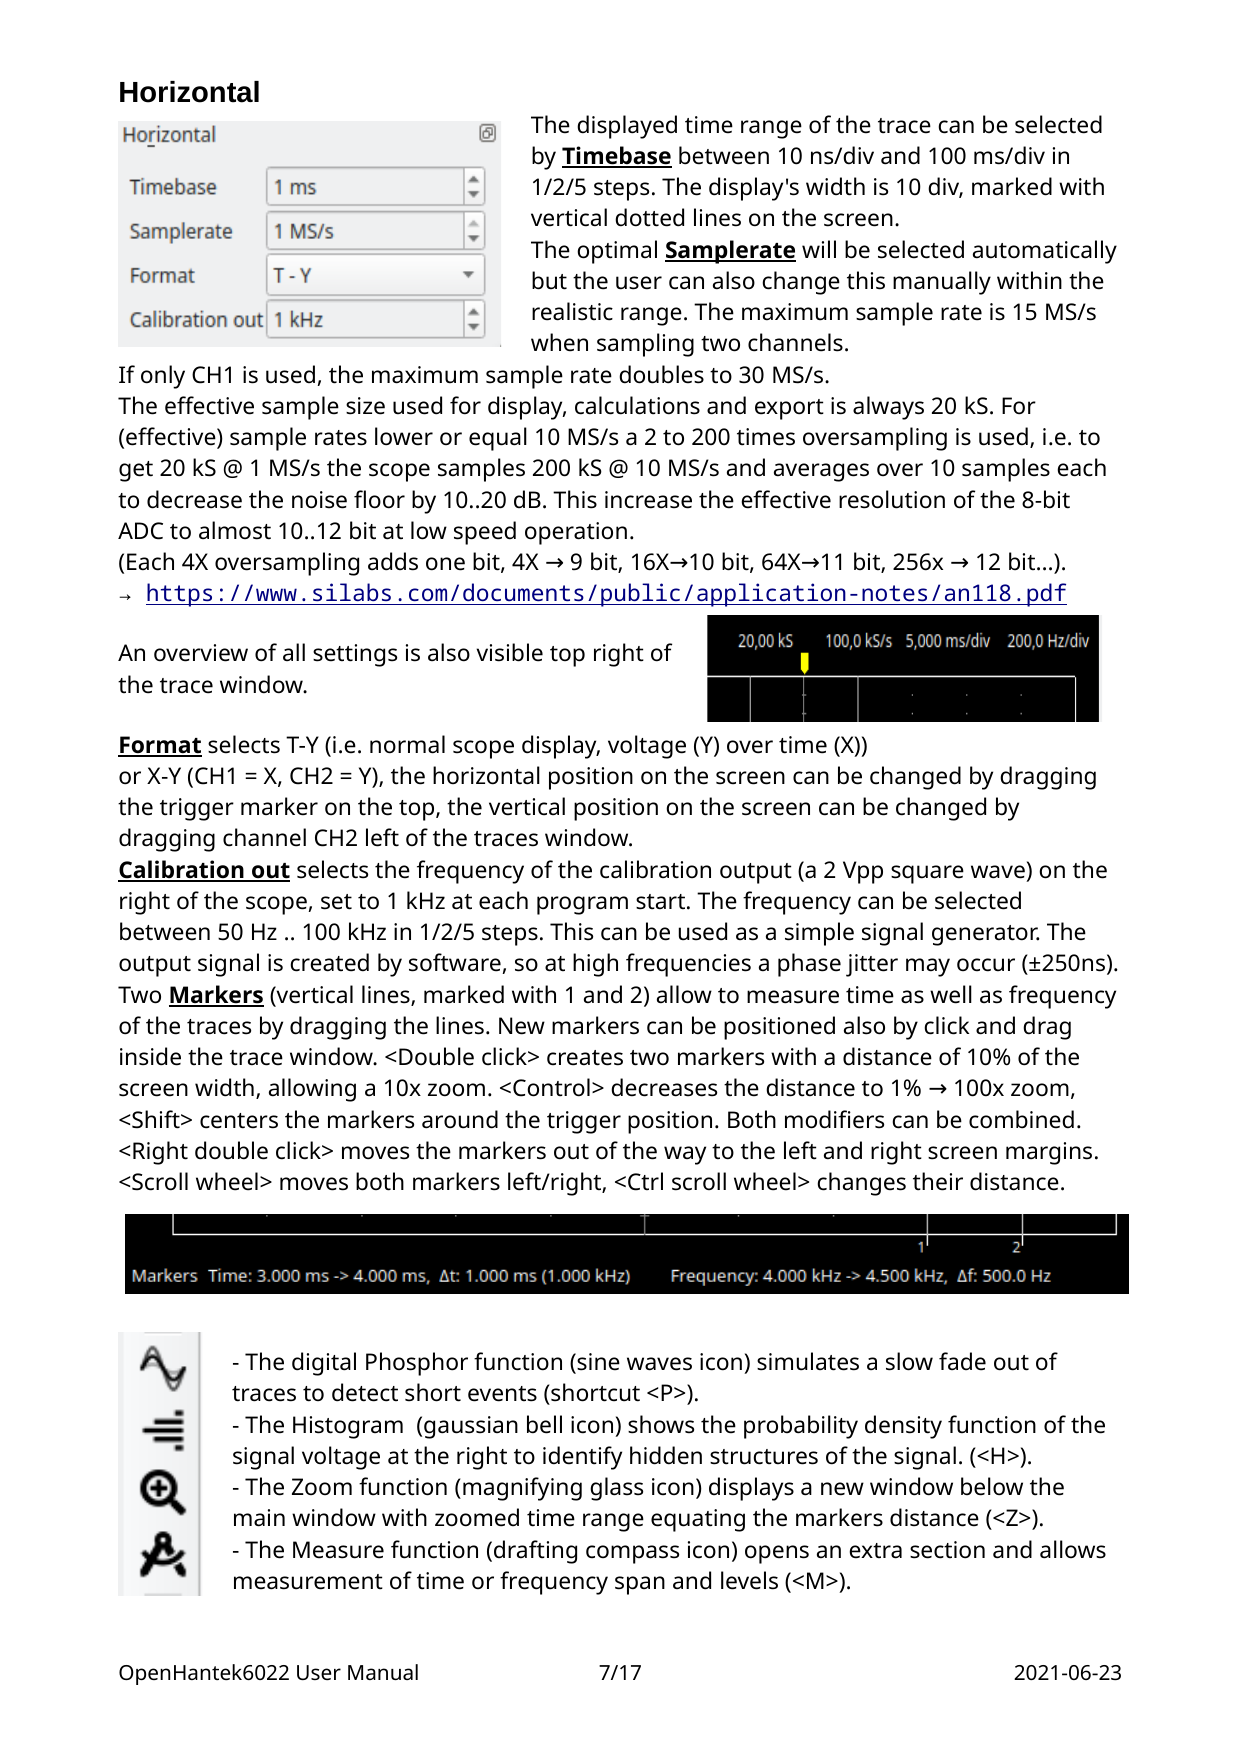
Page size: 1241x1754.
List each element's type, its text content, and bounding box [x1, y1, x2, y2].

picture [118, 121, 502, 347]
text The displayed time range of the trace can be selected by Timebase between 10 ns/div and 100 ms/div in 1/2/5 steps. The display's width is 10 div, marked with vertical dotted lines on the screen. [118, 108, 1122, 233]
text → https://www.silabs.com/documents/public/application-notes/an118.pdf [118, 577, 1122, 608]
text (Each 4X oversampling adds one bit, 4X → 9 bit, 16X→10 bit, 64X→11 bit, 256x → 12 bit…). [118, 546, 1122, 577]
text The effective sample size used for display, calculations and export is always 20 kS. For (effective) sample rates lower or equal 10 MS/s a 2 to 200 times oversampling is used, i.e. to get 20 kS @ 1 MS/s the scope samples 200 kS @ 10 MS/s and averages over 10 samples each to decrease the noise floor by 10..20 dB. This increase the effective resolution of the 8-bit ADC to almost 10..12 bit at low speed operation. [118, 390, 1122, 546]
subtitle Horizontal [118, 75, 1122, 108]
text - The Zoom function (magnifying glass icon) displays a new window below the main window with zoomed time range equating the markers distance (<Z>). [203, 1471, 1122, 1533]
text - The Histogram (gaussian bell icon) shows the probability density function of the signal voltage at the right to identify hidden structures of the signal. (<H>). [203, 1408, 1122, 1471]
text - The Measure function (drafting compass icon) opens an extra section and allows measurement of time or frequency span and levels (<M>). [203, 1533, 1122, 1596]
text An overview of all settings is also visible top right of the trace window. [118, 637, 1122, 700]
text Format selects T-Y (i.e. normal scope display, voltage (Y) over time (X)) or X-Y (CH1 = X, CH2 = Y), the horizontal position on the screen can be changed by dragging the trigger marker on the top, the vertical position on the screen can be changed by dragging channel CH2 left of the traces window. [118, 728, 1122, 853]
picture [118, 1332, 203, 1596]
text Calibration out selects the frequency of the calibration output (a 2 Vpp square wave) on the right of the scope, set to 1 kHz at each program start. The frequency can be selected between 50 Hz .. 100 kHz in 1/2/5 steps. This can be used as a simple signal generator. The output signal is created by software, so at high frequencies a phase jitter may occur (±250ns). [118, 853, 1122, 978]
text Two Markers (vertical lines, marked with 1 and 2) allow to measure time as well as frequency of the traces by dragging the lines. New markers can be positioned also by click and drag inside the trace window. <Double click> creates two markers with a distance of 10% of the screen width, allowing a 10x zoom. <Control> decreases the distance to 1% → 100x zoom, <Shift> centers the markers around the trigger position. Both modifiers can be combined. <Right double click> moves the markers out of the way to the left and right screen margins. [118, 978, 1122, 1166]
text If only CH1 is used, the maximum sample rate doubles to 30 MS/s. [118, 358, 1122, 390]
text The optimal Samplerate will be selected automatically but the user can also change this manually within the realistic range. The maximum sample rate is 15 MS/s when sampling two channels. [118, 233, 1122, 358]
text <Scroll wheel> moves both markers left/right, <Ctrl scroll wheel> changes their distance. [118, 1166, 1122, 1197]
text - The digital Phosphor function (sine waves icon) simulates a slow fade out of traces to detect short events (shortcut <P>). [203, 1346, 1122, 1408]
picture [707, 615, 1103, 646]
picture [125, 1214, 1129, 1294]
